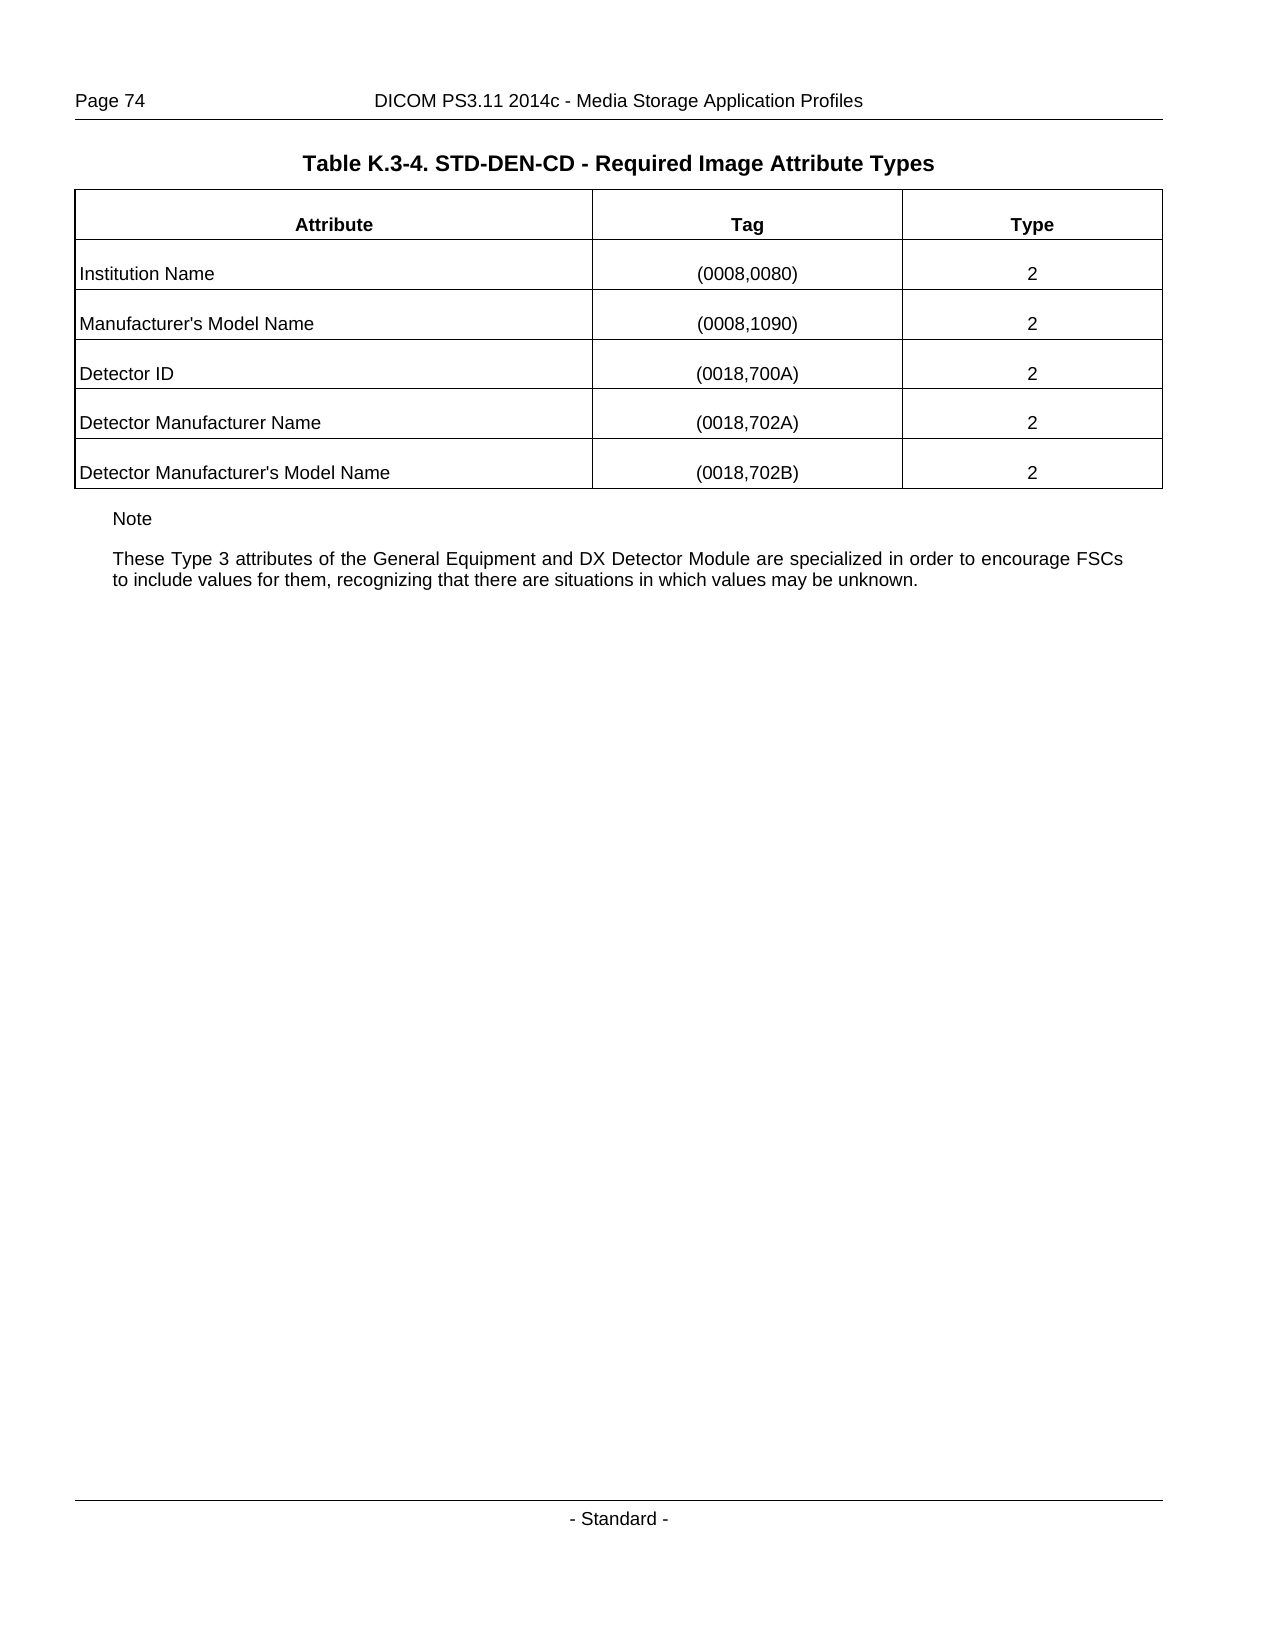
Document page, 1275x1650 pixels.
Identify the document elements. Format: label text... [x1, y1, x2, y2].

table_cell Institution Name [76, 240, 592, 289]
table_cell 2 [903, 439, 1162, 487]
table_cell Manufacturer's Model Name [76, 290, 592, 338]
text Table K.3-4. STD-DEN-CD - Required Image Attribute Types [75, 150, 1162, 176]
table_cell 2 [903, 389, 1162, 438]
text These Type 3 attributes of the General Equipment and DX Detector Module are specialized in order to encourage FSCs to include values for them, recognizing that there are situations in which values may be unknown. [112, 548, 1125, 591]
table_header Attribute [76, 190, 592, 239]
table_cell Detector Manufacturer's Model Name [76, 439, 592, 487]
table_cell Detector Manufacturer Name [76, 389, 592, 438]
table_cell (0008,1090) [593, 290, 902, 338]
table_header Tag [593, 190, 902, 239]
table_cell 2 [903, 240, 1162, 289]
text Note [112, 507, 1125, 529]
table_cell (0018,702A) [593, 389, 902, 438]
table_cell Detector ID [76, 340, 592, 388]
table_cell 2 [903, 290, 1162, 338]
table_header Type [903, 190, 1162, 239]
table_cell 2 [903, 340, 1162, 388]
table_cell (0008,0080) [593, 240, 902, 289]
table_cell (0018,702B) [593, 439, 902, 487]
table_cell (0018,700A) [593, 340, 902, 388]
